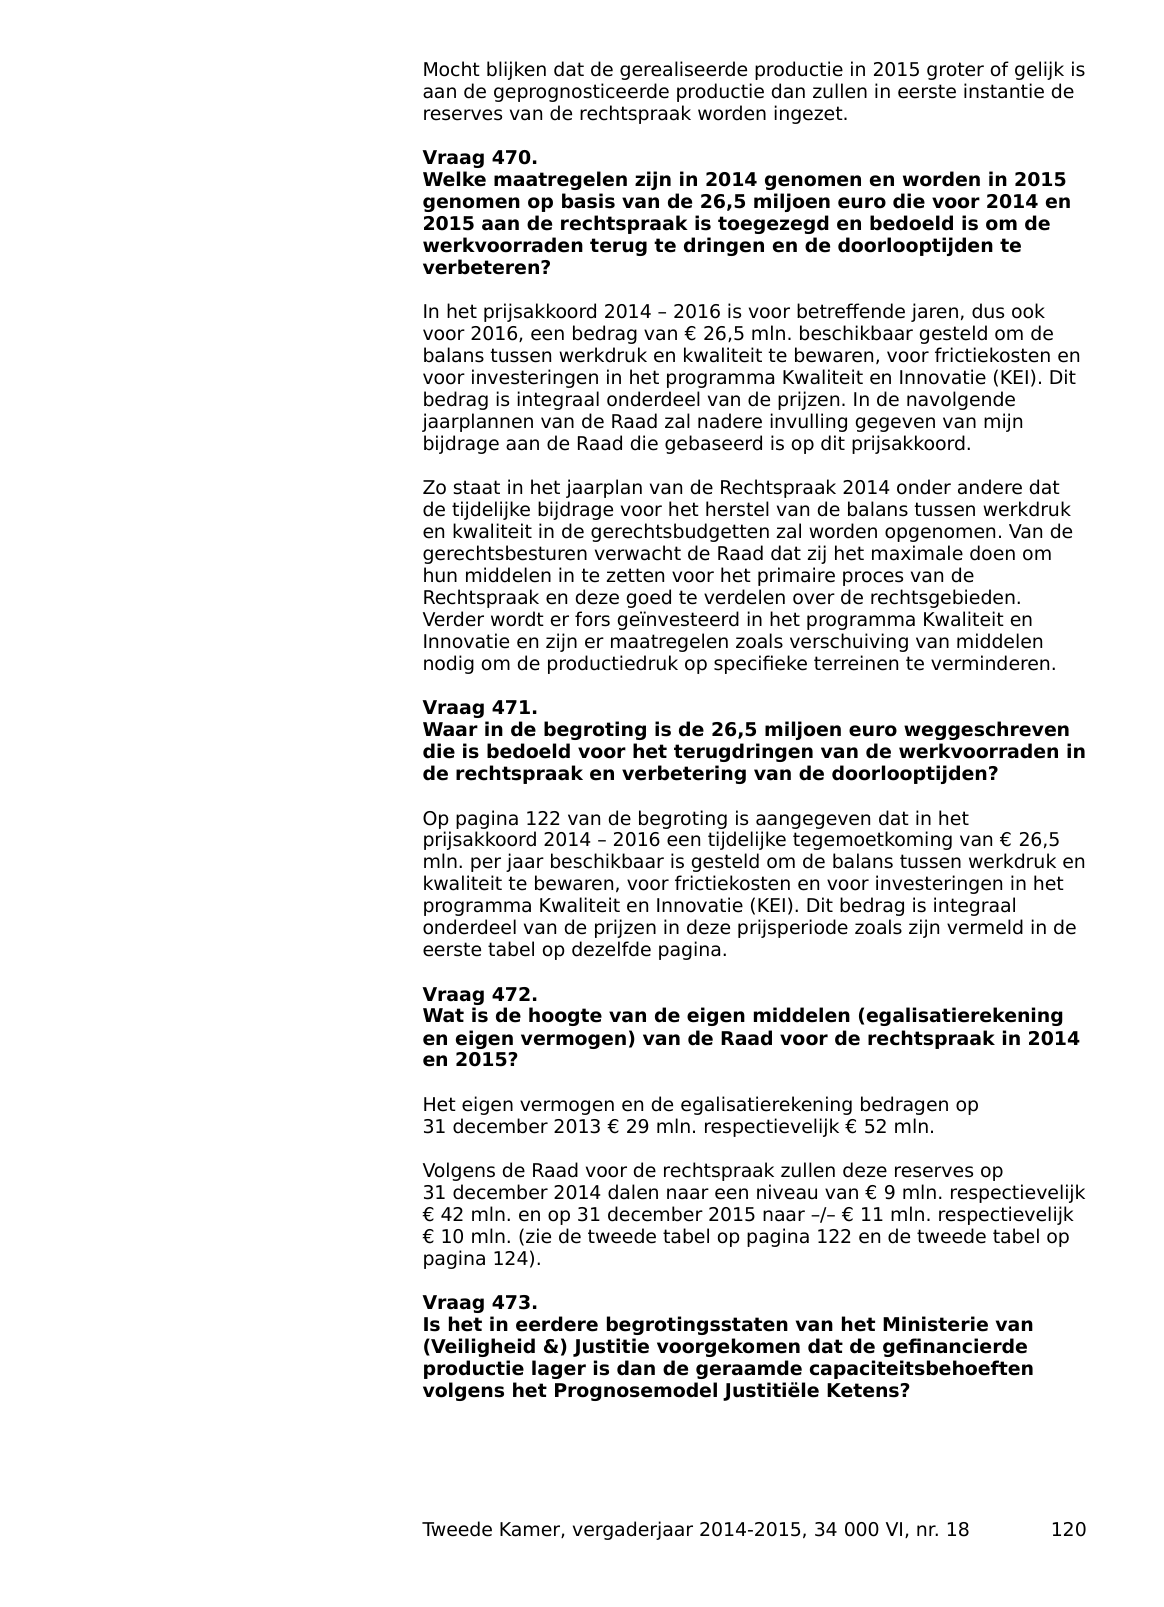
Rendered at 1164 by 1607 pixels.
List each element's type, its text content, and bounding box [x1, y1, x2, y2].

text Vraag 471. [422, 697, 1087, 719]
text Mocht blijken dat de gerealiseerde productie in 2015 groter of gelijk is aan de geprognosticeerde productie dan zullen in eerste instantie de reserves van de rechtspraak worden ingezet. [422, 59, 1087, 125]
text Vraag 470. [422, 147, 1087, 169]
text Vraag 472. [422, 983, 1087, 1005]
text Het eigen vermogen en de egalisatierekening bedragen op 31 december 2013 € 29 mln. respectievelijk € 52 mln. [422, 1093, 1087, 1137]
text Welke maatregelen zijn in 2014 genomen en worden in 2015 genomen op basis van de 26,5 miljoen euro die voor 2014 en 2015 aan de rechtspraak is toegezegd en bedoeld is om de werkvoorraden terug te dringen en de doorlooptijden te verbeteren? [422, 169, 1087, 279]
text Wat is de hoogte van de eigen middelen (egalisatierekening en eigen vermogen) van de Raad voor de rechtspraak in 2014 en 2015? [422, 1005, 1087, 1071]
text Zo staat in het jaarplan van de Rechtspraak 2014 onder andere dat de tijdelijke bijdrage voor het herstel van de balans tussen werkdruk en kwaliteit in de gerechtsbudgetten zal worden opgenomen. Van de gerechtsbesturen verwacht de Raad dat zij het maximale doen om hun middelen in te zetten voor het primaire proces van de Rechtspraak en deze goed te verdelen over de rechtsgebieden. Verder wordt er fors geïnvesteerd in het programma Kwaliteit en Innovatie en zijn er maatregelen zoals verschuiving van middelen nodig om de productiedruk op specifieke terreinen te verminderen. [422, 477, 1087, 675]
text Waar in de begroting is de 26,5 miljoen euro weggeschreven die is bedoeld voor het terugdringen van de werkvoorraden in de rechtspraak en verbetering van de doorlooptijden? [422, 719, 1087, 785]
text Is het in eerdere begrotingsstaten van het Ministerie van (Veiligheid &) Justitie voorgekomen dat de gefinancierde productie lager is dan de geraamde capaciteitsbehoeften volgens het Prognosemodel Justitiële Ketens? [422, 1314, 1087, 1402]
text Op pagina 122 van de begroting is aangegeven dat in het prijsakkoord 2014 – 2016 een tijdelijke tegemoetkoming van € 26,5 mln. per jaar beschikbaar is gesteld om de balans tussen werkdruk en kwaliteit te bewaren, voor frictiekosten en voor investeringen in het programma Kwaliteit en Innovatie (KEI). Dit bedrag is integraal onderdeel van de prijzen in deze prijsperiode zoals zijn vermeld in de eerste tabel op dezelfde pagina. [422, 807, 1087, 961]
text In het prijsakkoord 2014 – 2016 is voor betreffende jaren, dus ook voor 2016, een bedrag van € 26,5 mln. beschikbaar gesteld om de balans tussen werkdruk en kwaliteit te bewaren, voor frictiekosten en voor investeringen in het programma Kwaliteit en Innovatie (KEI). Dit bedrag is integraal onderdeel van de prijzen. In de navolgende jaarplannen van de Raad zal nadere invulling gegeven van mijn bijdrage aan de Raad die gebaseerd is op dit prijsakkoord. [422, 301, 1087, 455]
text Volgens de Raad voor de rechtspraak zullen deze reserves op 31 december 2014 dalen naar een niveau van € 9 mln. respectievelijk € 42 mln. en op 31 december 2015 naar –/– € 11 mln. respectievelijk € 10 mln. (zie de tweede tabel op pagina 122 en de tweede tabel op pagina 124). [422, 1160, 1087, 1269]
text Vraag 473. [422, 1292, 1087, 1314]
